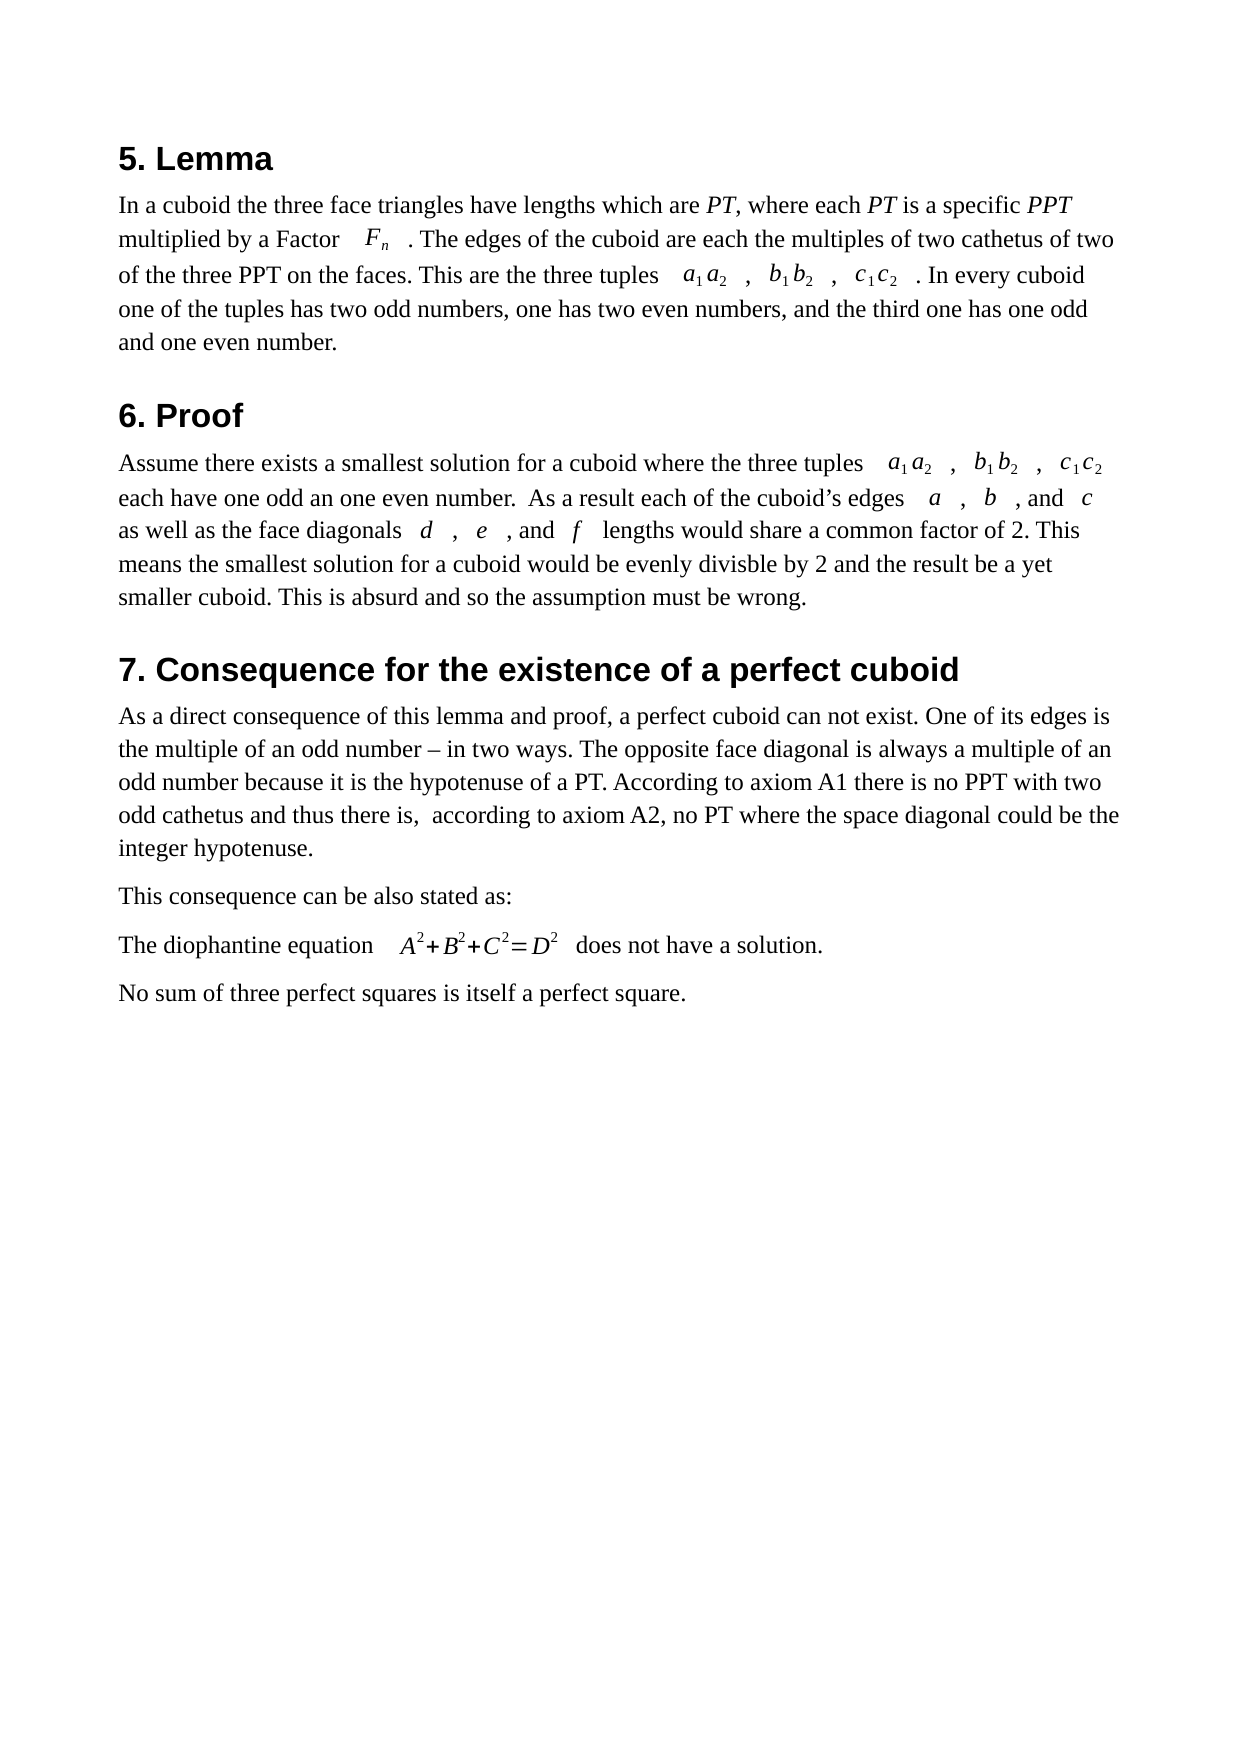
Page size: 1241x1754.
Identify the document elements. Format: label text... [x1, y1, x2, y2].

subtitle 5. Lemma [118, 139, 1122, 178]
text As a direct consequence of this lemma and proof, a perfect cuboid can not exist. One of its edges is the multiple of an odd number – in two ways. The opposite face diagonal is always a multiple of an odd number because it is the hypotenuse of a PT. According to axiom A1 there is no PPT with two odd cathetus and thus there is, according to axiom A2, no PT where the space diagonal could be the integer hypotenuse. [118, 701, 1122, 862]
text The diophantine equation does not have a solution. [118, 928, 1122, 960]
text Assume there exists a smallest solution for a cuboid where the three tuples ,,each have one odd an one even number. As a result each of the cuboid’s edges ,, andas well as the face diagonals,, andlengths would share a common factor of 2. This means the smallest solution for a cuboid would be evenly divisble by 2 and the result be a yet smaller cuboid. This is absurd and so the assumption must be wrong. [118, 447, 1122, 610]
subtitle 7. Consequence for the existence of a perfect cuboid [118, 650, 1122, 689]
text This consequence can be also stated as: [118, 881, 1122, 910]
text In a cuboid the three face triangles have lengths which are PT, where each PT is a specific PPT multiplied by a Factor . The edges of the cuboid are each the multiples of two cathetus of two of the three PPT on the faces. This are the three tuples ,,. In every cuboid one of the tuples has two odd numbers, one has two even numbers, and the third one has one odd and one even number. [118, 190, 1122, 356]
text No sum of three perfect squares is itself a perfect square. [118, 978, 1122, 1007]
subtitle 6. Proof [118, 396, 1122, 434]
